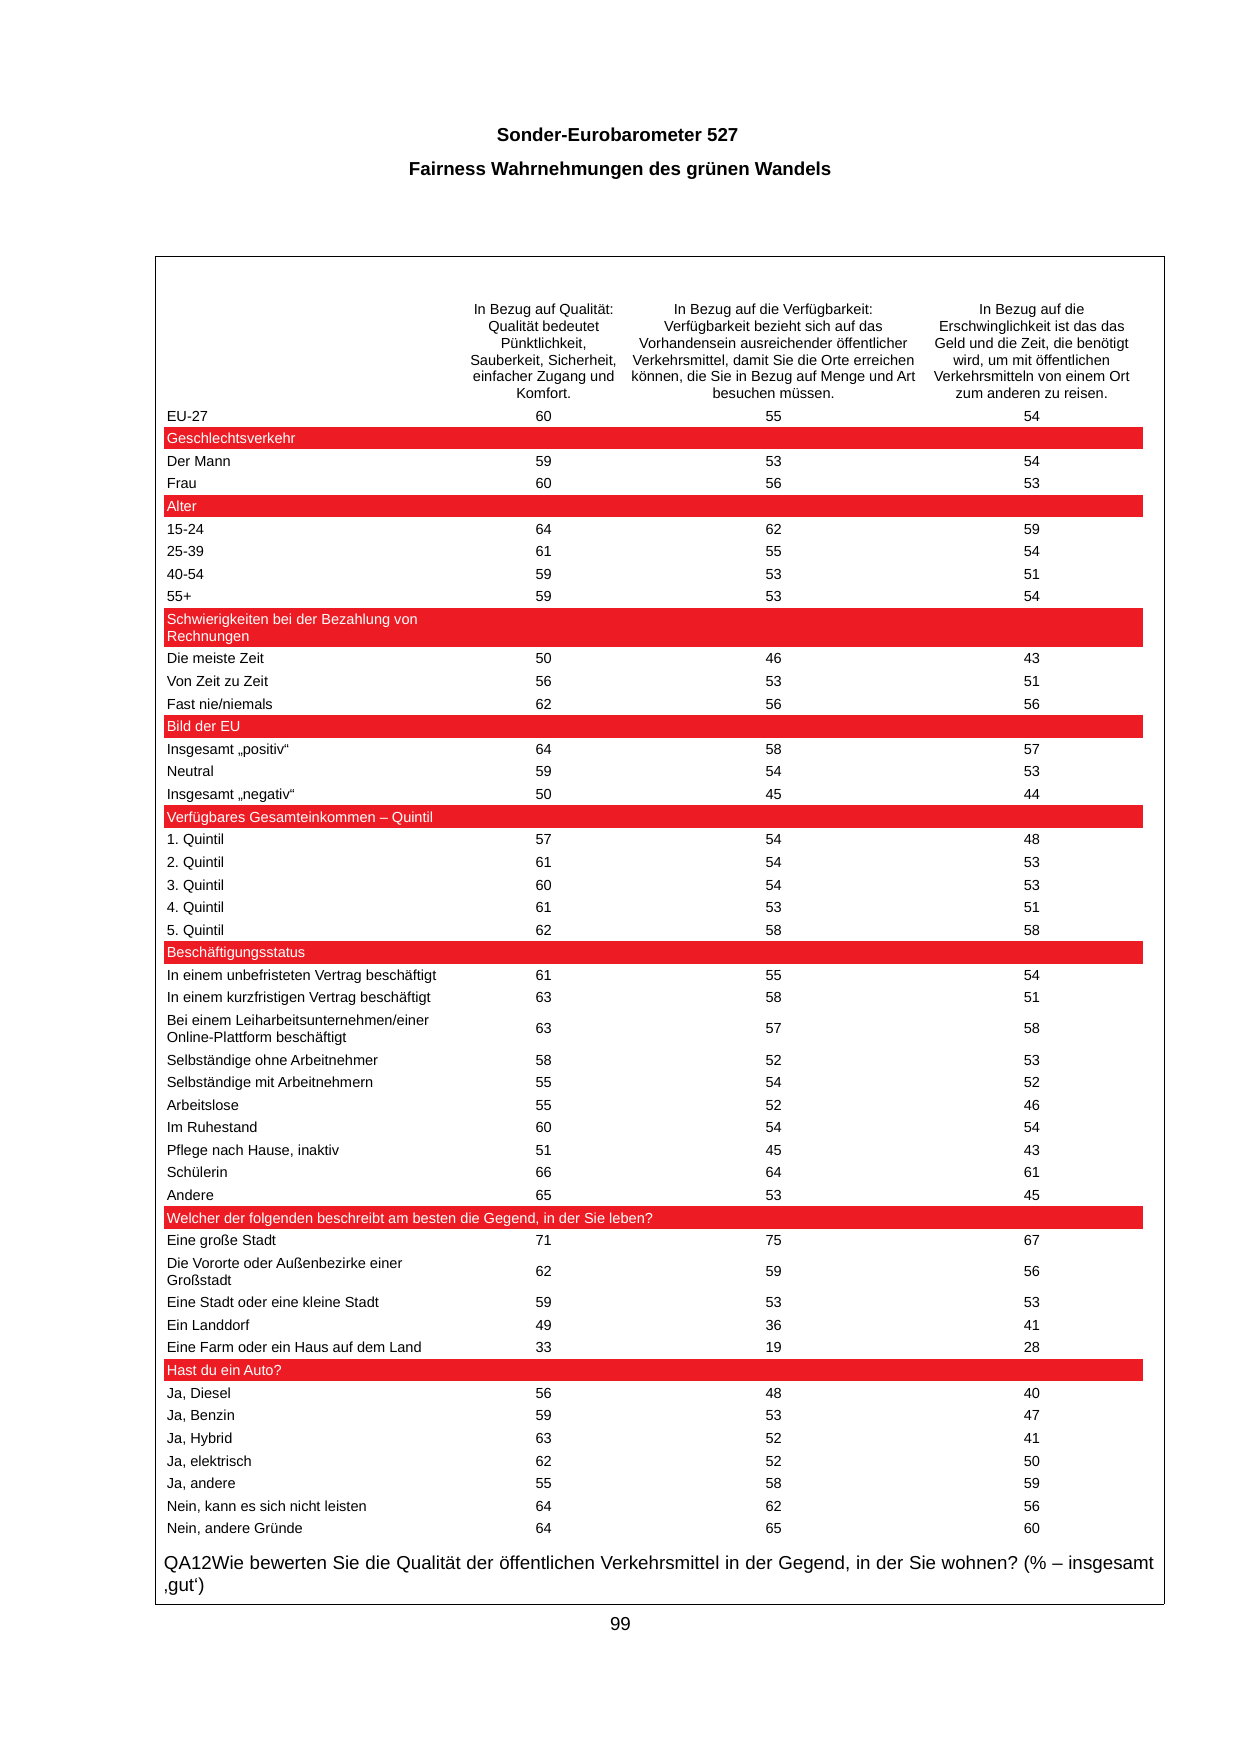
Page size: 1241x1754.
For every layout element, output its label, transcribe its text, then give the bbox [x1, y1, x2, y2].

table_cell 51 [920, 896, 1143, 918]
table_cell Nein, andere Gründe [164, 1517, 460, 1540]
table_cell 52 [627, 1048, 920, 1071]
table_cell Geschlechtsverkehr [164, 427, 460, 449]
table_cell 55 [460, 1071, 627, 1093]
table_cell 61 [460, 896, 627, 918]
table_cell 55+ [164, 585, 460, 608]
table_cell 53 [920, 472, 1143, 495]
text QA12Wie bewerten Sie die Qualität der öffentlichen Verkehrsmittel in der Gegend, in der Sie wohnen? (% – insgesamt ‚gut‘) [164, 1552, 1155, 1595]
table_cell 60 [460, 873, 627, 896]
table_cell 62 [460, 919, 627, 941]
table_cell 56 [627, 693, 920, 715]
table_cell Ja, elektrisch [164, 1449, 460, 1472]
table_cell Eine Stadt oder eine kleine Stadt [164, 1291, 460, 1314]
table_cell Frau [164, 472, 460, 495]
table_cell Der Mann [164, 450, 460, 472]
table_cell 48 [627, 1381, 920, 1404]
table_cell 60 [460, 472, 627, 495]
table_cell 40 [920, 1381, 1143, 1404]
table_header In Bezug auf Qualität: Qualität bedeutet Pünktlichkeit, Sauberkeit, Sicherheit, einfacher Zugang und Komfort. [460, 298, 627, 404]
table_cell 62 [627, 1495, 920, 1517]
table_cell 60 [920, 1517, 1143, 1540]
table_cell 53 [627, 1404, 920, 1427]
table_cell Verfügbares Gesamteinkommen – Quintil [164, 805, 460, 828]
table_cell 64 [460, 1495, 627, 1517]
table_cell 54 [920, 585, 1143, 608]
table_cell 64 [460, 518, 627, 540]
table_cell 53 [627, 1291, 920, 1314]
table_header In Bezug auf die Erschwinglichkeit ist das das Geld und die Zeit, die benötigt wird, um mit öffentlichen Verkehrsmitteln von einem Ort zum anderen zu reisen. [920, 298, 1143, 404]
table_cell [460, 608, 627, 647]
table_cell [460, 1359, 627, 1381]
table_cell [460, 805, 627, 828]
table_cell 58 [627, 919, 920, 941]
table_cell 58 [627, 1472, 920, 1494]
table_cell In einem kurzfristigen Vertrag beschäftigt [164, 986, 460, 1009]
table_cell [627, 941, 920, 964]
table_cell 67 [920, 1229, 1143, 1252]
table_cell 45 [920, 1184, 1143, 1206]
table_cell 53 [627, 670, 920, 692]
table_cell 41 [920, 1314, 1143, 1336]
table_cell 58 [460, 1048, 627, 1071]
table_cell [627, 1359, 920, 1381]
table_cell Pflege nach Hause, inaktiv [164, 1139, 460, 1161]
table_cell [460, 715, 627, 738]
table_cell 61 [460, 851, 627, 873]
table_cell 58 [920, 1009, 1143, 1048]
table_cell 57 [460, 828, 627, 851]
table_cell Schwierigkeiten bei der Bezahlung von Rechnungen [164, 608, 460, 647]
table_cell [920, 715, 1143, 738]
table_cell 51 [460, 1139, 627, 1161]
table_cell 52 [920, 1071, 1143, 1093]
table_cell 53 [627, 1184, 920, 1206]
table_cell 28 [920, 1336, 1143, 1359]
table_cell EU-27 [164, 404, 460, 427]
table_cell 54 [920, 540, 1143, 563]
table_cell 54 [627, 760, 920, 783]
table_cell 56 [920, 1495, 1143, 1517]
table_cell 54 [920, 964, 1143, 986]
table_cell 55 [460, 1094, 627, 1116]
table_cell 63 [460, 986, 627, 1009]
table_cell 53 [627, 563, 920, 585]
table_cell [920, 805, 1143, 828]
table_cell Die Vororte oder Außenbezirke einer Großstadt [164, 1252, 460, 1291]
table_cell Die meiste Zeit [164, 647, 460, 670]
table_cell Nein, kann es sich nicht leisten [164, 1495, 460, 1517]
table_cell 48 [920, 828, 1143, 851]
table_cell 63 [460, 1009, 627, 1048]
table_cell 53 [920, 873, 1143, 896]
table_cell 55 [460, 1472, 627, 1494]
table_cell 53 [920, 760, 1143, 783]
table_cell 53 [920, 1048, 1143, 1071]
table_cell 54 [627, 1071, 920, 1093]
table_cell [627, 715, 920, 738]
table_cell 58 [627, 738, 920, 760]
table_cell Im Ruhestand [164, 1116, 460, 1139]
table_cell 4. Quintil [164, 896, 460, 918]
table_cell 3. Quintil [164, 873, 460, 896]
table_cell [920, 941, 1143, 964]
table_cell 52 [627, 1449, 920, 1472]
table_cell 53 [627, 450, 920, 472]
table_cell In einem unbefristeten Vertrag beschäftigt [164, 964, 460, 986]
table_cell Eine Farm oder ein Haus auf dem Land [164, 1336, 460, 1359]
table_cell 58 [627, 986, 920, 1009]
table_cell 62 [460, 1252, 627, 1291]
table_cell 56 [460, 1381, 627, 1404]
table_cell 43 [920, 1139, 1143, 1161]
table_cell 61 [460, 540, 627, 563]
table_cell [920, 1206, 1143, 1229]
table_cell Bei einem Leiharbeitsunternehmen/einer Online-Plattform beschäftigt [164, 1009, 460, 1048]
table_cell 41 [920, 1427, 1143, 1449]
table_cell Selbständige mit Arbeitnehmern [164, 1071, 460, 1093]
table_cell 59 [627, 1252, 920, 1291]
table_cell 59 [920, 518, 1143, 540]
table_cell Selbständige ohne Arbeitnehmer [164, 1048, 460, 1071]
table_cell 62 [627, 518, 920, 540]
table_cell 56 [627, 472, 920, 495]
table_cell Arbeitslose [164, 1094, 460, 1116]
table_cell 54 [920, 1116, 1143, 1139]
table_cell 52 [627, 1427, 920, 1449]
table_cell Welcher der folgenden beschreibt am besten die Gegend, in der Sie leben? [164, 1206, 920, 1229]
table_cell [627, 608, 920, 647]
table_cell 55 [627, 964, 920, 986]
table_cell 65 [460, 1184, 627, 1206]
table_cell 53 [920, 851, 1143, 873]
table_cell Ja, andere [164, 1472, 460, 1494]
table_cell 25-39 [164, 540, 460, 563]
table_header In Bezug auf die Verfügbarkeit: Verfügbarkeit bezieht sich auf das Vorhandensein ausreichender öffentlicher Verkehrsmittel, damit Sie die Orte erreichen können, die Sie in Bezug auf Menge und Art besuchen müssen. [627, 298, 920, 404]
table_cell 45 [627, 783, 920, 805]
table_cell Neutral [164, 760, 460, 783]
table_cell 63 [460, 1427, 627, 1449]
table_cell 64 [627, 1161, 920, 1184]
table_cell Alter [164, 495, 460, 517]
table_cell 62 [460, 693, 627, 715]
table_cell [627, 427, 920, 449]
table_cell 60 [460, 404, 627, 427]
table_cell 54 [920, 404, 1143, 427]
table_cell 55 [627, 540, 920, 563]
table_cell 53 [627, 585, 920, 608]
table_cell 71 [460, 1229, 627, 1252]
table_cell 53 [920, 1291, 1143, 1314]
table_cell 52 [627, 1094, 920, 1116]
table_cell Ein Landdorf [164, 1314, 460, 1336]
table_cell [920, 427, 1143, 449]
table_cell 59 [460, 585, 627, 608]
table_cell 57 [920, 738, 1143, 760]
table_cell 56 [920, 1252, 1143, 1291]
table_cell 59 [460, 1291, 627, 1314]
table_cell 64 [460, 738, 627, 760]
table_cell 45 [627, 1139, 920, 1161]
table_cell 15-24 [164, 518, 460, 540]
table_cell 50 [460, 647, 627, 670]
table_cell 56 [460, 670, 627, 692]
table_cell 55 [627, 404, 920, 427]
table_cell [920, 495, 1143, 517]
table_cell Hast du ein Auto? [164, 1359, 460, 1381]
table_cell [460, 427, 627, 449]
table_cell 36 [627, 1314, 920, 1336]
table_cell 66 [460, 1161, 627, 1184]
table_cell Bild der EU [164, 715, 460, 738]
table_cell Andere [164, 1184, 460, 1206]
table_cell 54 [627, 873, 920, 896]
table_cell 46 [627, 647, 920, 670]
table_cell 75 [627, 1229, 920, 1252]
table_cell 61 [920, 1161, 1143, 1184]
table_cell 54 [627, 851, 920, 873]
table_cell [920, 608, 1143, 647]
table_cell 43 [920, 647, 1143, 670]
table_cell 59 [460, 1404, 627, 1427]
table_header [164, 298, 460, 404]
table_cell 65 [627, 1517, 920, 1540]
table_cell 61 [460, 964, 627, 986]
table_cell 62 [460, 1449, 627, 1472]
table_cell 54 [627, 828, 920, 851]
table_cell Eine große Stadt [164, 1229, 460, 1252]
table_cell 57 [627, 1009, 920, 1048]
table_cell 59 [460, 450, 627, 472]
table_cell 51 [920, 670, 1143, 692]
table_cell 56 [920, 693, 1143, 715]
table_cell 53 [627, 896, 920, 918]
table_cell [920, 1359, 1143, 1381]
table_cell [460, 495, 627, 517]
table_cell 5. Quintil [164, 919, 460, 941]
table_cell [627, 805, 920, 828]
table_cell 51 [920, 986, 1143, 1009]
table_cell 58 [920, 919, 1143, 941]
table_cell 40-54 [164, 563, 460, 585]
table_cell 59 [920, 1472, 1143, 1494]
table_cell Ja, Benzin [164, 1404, 460, 1427]
table_cell 64 [460, 1517, 627, 1540]
table_cell 51 [920, 563, 1143, 585]
table_cell Ja, Hybrid [164, 1427, 460, 1449]
table_cell 59 [460, 563, 627, 585]
table_cell Insgesamt „positiv“ [164, 738, 460, 760]
table_cell 59 [460, 760, 627, 783]
table_cell 50 [460, 783, 627, 805]
table_cell [627, 495, 920, 517]
table_cell 54 [627, 1116, 920, 1139]
table_cell 60 [460, 1116, 627, 1139]
table_cell Ja, Diesel [164, 1381, 460, 1404]
table_cell 49 [460, 1314, 627, 1336]
table_cell Schülerin [164, 1161, 460, 1184]
table_cell Insgesamt „negativ“ [164, 783, 460, 805]
table_cell 19 [627, 1336, 920, 1359]
table_cell 33 [460, 1336, 627, 1359]
table_cell 44 [920, 783, 1143, 805]
table_cell 2. Quintil [164, 851, 460, 873]
table_cell Fast nie/niemals [164, 693, 460, 715]
table_cell 47 [920, 1404, 1143, 1427]
table_cell [460, 941, 627, 964]
table_cell Von Zeit zu Zeit [164, 670, 460, 692]
table_cell Beschäftigungsstatus [164, 941, 460, 964]
table_cell 1. Quintil [164, 828, 460, 851]
table_cell 50 [920, 1449, 1143, 1472]
table_cell 54 [920, 450, 1143, 472]
table_cell 46 [920, 1094, 1143, 1116]
